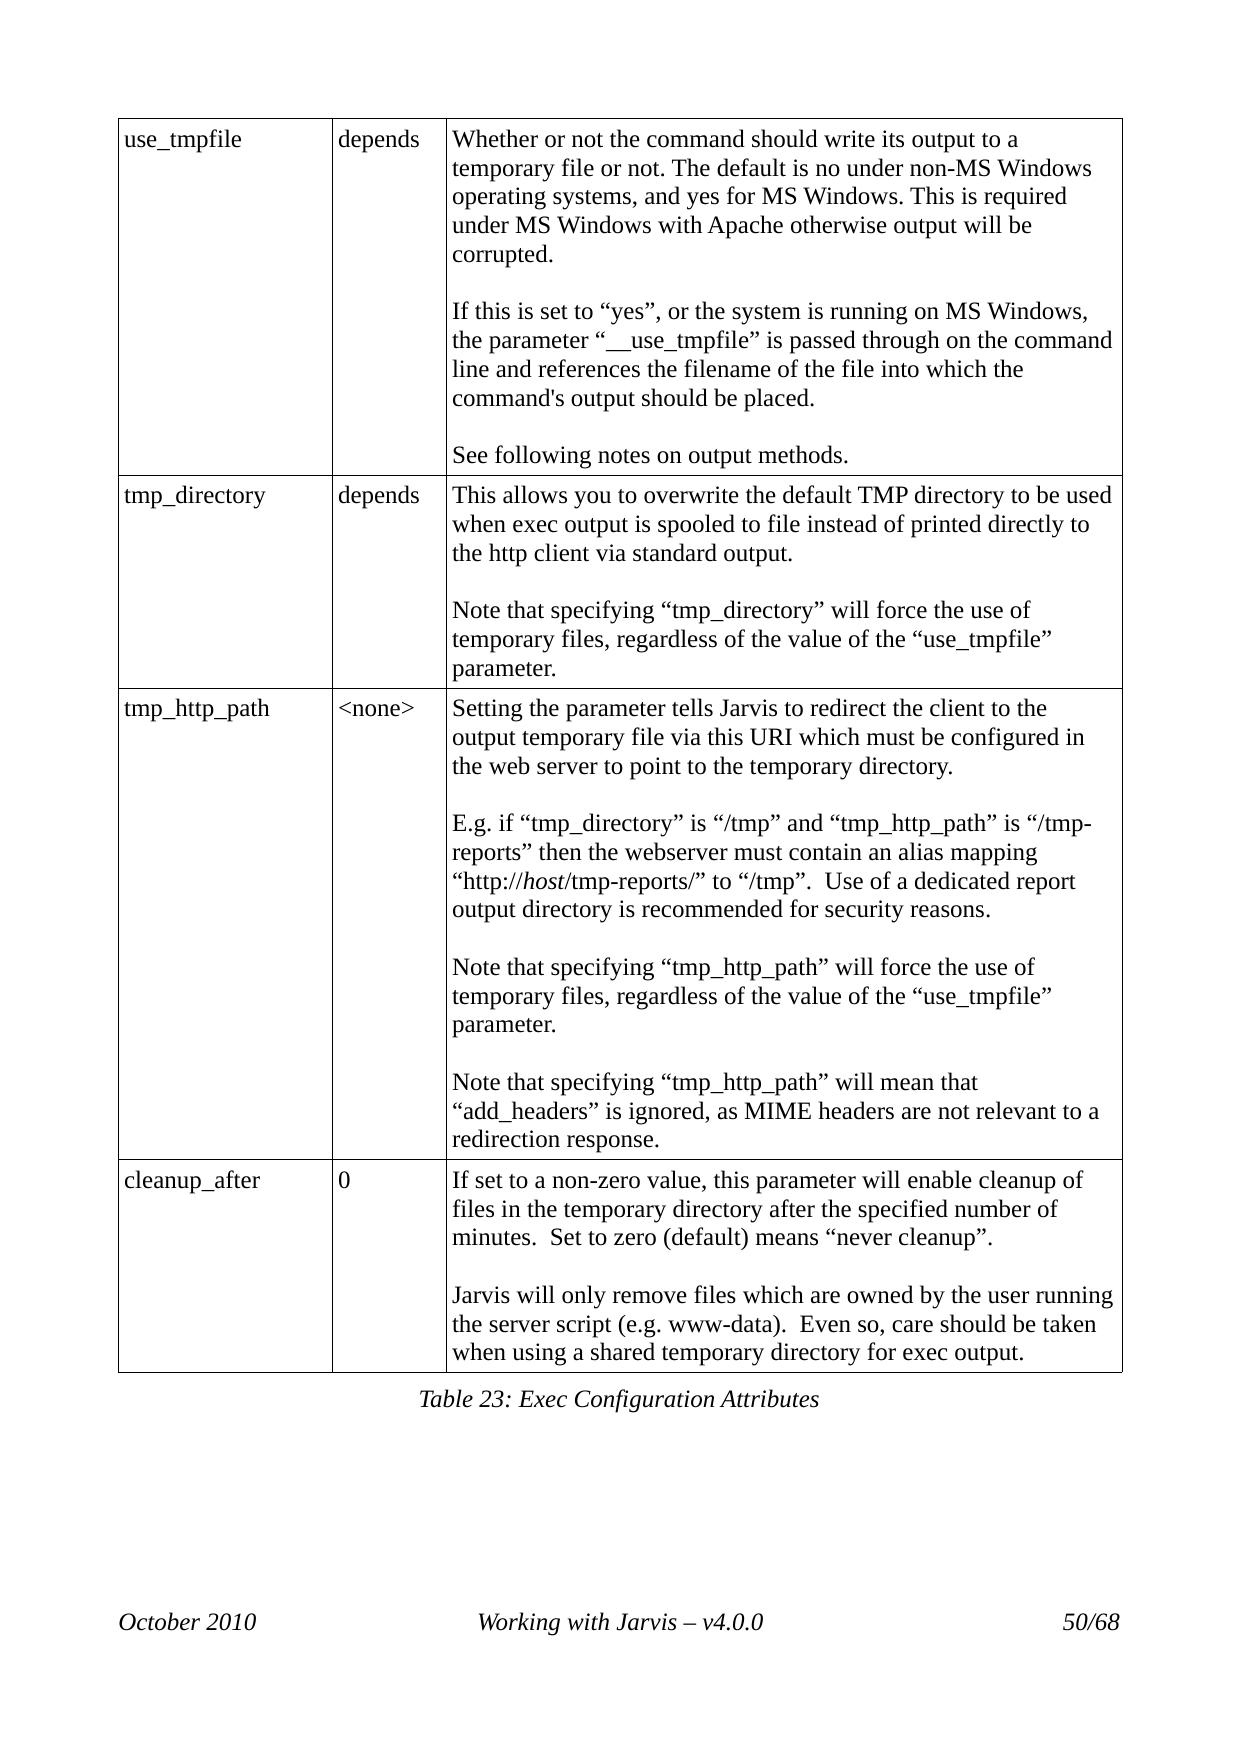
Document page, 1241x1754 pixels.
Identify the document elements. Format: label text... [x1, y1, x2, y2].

table_cell <none> [333, 689, 446, 1159]
text Table 23: Exec Configuration Attributes [118, 1384, 1122, 1413]
table_cell depends [333, 119, 446, 475]
table_cell tmp_directory [119, 476, 332, 687]
table_cell If set to a non-zero value, this parameter will enable cleanup of files in the temporary directory after the specified number of minutes. Set to zero (default) means “never cleanup”. Jarvis will only remove files which are owned by the user running the server script (e.g. www-data). Even so, care should be taken when using a shared temporary directory for exec output. [447, 1160, 1122, 1372]
table_cell depends [333, 476, 446, 687]
table_cell 0 [333, 1160, 446, 1372]
table_cell tmp_http_path [119, 689, 332, 1159]
table_cell cleanup_after [119, 1160, 332, 1372]
table_cell This allows you to overwrite the default TMP directory to be used when exec output is spooled to file instead of printed directly to the http client via standard output. Note that specifying “tmp_directory” will force the use of temporary files, regardless of the value of the “use_tmpfile” parameter. [447, 476, 1122, 687]
table_cell Whether or not the command should write its output to a temporary file or not. The default is no under non-MS Windows operating systems, and yes for MS Windows. This is required under MS Windows with Apache otherwise output will be corrupted. If this is set to “yes”, or the system is running on MS Windows, the parameter “__use_tmpfile” is passed through on the command line and references the filename of the file into which the command's output should be placed. See following notes on output methods. [447, 119, 1122, 475]
table_cell use_tmpfile [119, 119, 332, 475]
table_cell Setting the parameter tells Jarvis to redirect the client to the output temporary file via this URI which must be configured in the web server to point to the temporary directory. E.g. if “tmp_directory” is “/tmp” and “tmp_http_path” is “/tmp-reports” then the webserver must contain an alias mapping “http://host/tmp-reports/” to “/tmp”. Use of a dedicated report output directory is recommended for security reasons. Note that specifying “tmp_http_path” will force the use of temporary files, regardless of the value of the “use_tmpfile” parameter. Note that specifying “tmp_http_path” will mean that “add_headers” is ignored, as MIME headers are not relevant to a redirection response. [447, 689, 1122, 1159]
